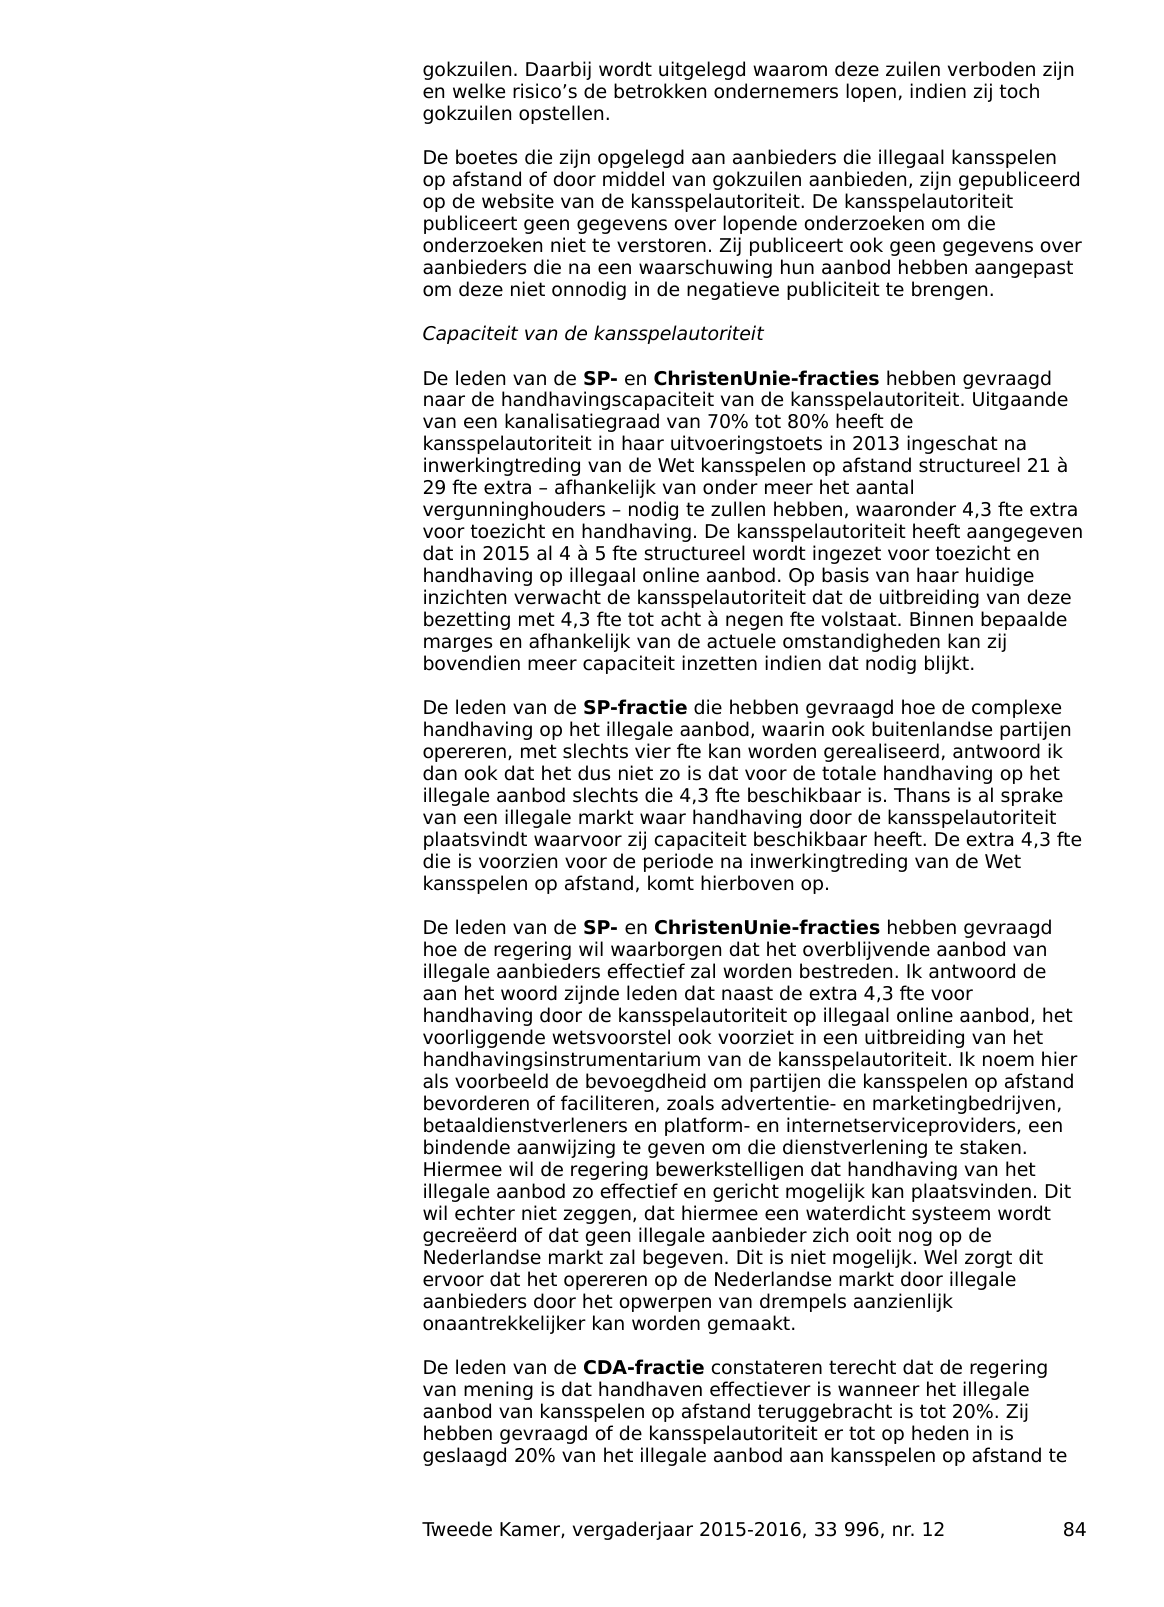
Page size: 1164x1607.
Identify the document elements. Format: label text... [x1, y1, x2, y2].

subtitle Capaciteit van de kansspelautoriteit [422, 323, 1087, 345]
text gokzuilen. Daarbij wordt uitgelegd waarom deze zuilen verboden zijn en welke risico’s de betrokken ondernemers lopen, indien zij toch gokzuilen opstellen. [422, 59, 1087, 125]
text De leden van de SP- en ChristenUnie-fracties hebben gevraagd hoe de regering wil waarborgen dat het overblijvende aanbod van illegale aanbieders effectief zal worden bestreden. Ik antwoord de aan het woord zijnde leden dat naast de extra 4,3 fte voor handhaving door de kansspelautoriteit op illegaal online aanbod, het voorliggende wetsvoorstel ook voorziet in een uitbreiding van het handhavingsinstrumentarium van de kansspelautoriteit. Ik noem hier als voorbeeld de bevoegdheid om partijen die kansspelen op afstand bevorderen of faciliteren, zoals advertentie- en marketingbedrijven, betaaldienstverleners en platform- en internetserviceproviders, een bindende aanwijzing te geven om die dienstverlening te staken. Hiermee wil de regering bewerkstelligen dat handhaving van het illegale aanbod zo effectief en gericht mogelijk kan plaatsvinden. Dit wil echter niet zeggen, dat hiermee een waterdicht systeem wordt gecreëerd of dat geen illegale aanbieder zich ooit nog op de Nederlandse markt zal begeven. Dit is niet mogelijk. Wel zorgt dit ervoor dat het opereren op de Nederlandse markt door illegale aanbieders door het opwerpen van drempels aanzienlijk onaantrekkelijker kan worden gemaakt. [422, 917, 1087, 1335]
text De leden van de SP- en ChristenUnie-fracties hebben gevraagd naar de handhavingscapaciteit van de kansspelautoriteit. Uitgaande van een kanalisatiegraad van 70% tot 80% heeft de kansspelautoriteit in haar uitvoeringstoets in 2013 ingeschat na inwerkingtreding van de Wet kansspelen op afstand structureel 21 à 29 fte extra – afhankelijk van onder meer het aantal vergunninghouders – nodig te zullen hebben, waaronder 4,3 fte extra voor toezicht en handhaving. De kansspelautoriteit heeft aangegeven dat in 2015 al 4 à 5 fte structureel wordt ingezet voor toezicht en handhaving op illegaal online aanbod. Op basis van haar huidige inzichten verwacht de kansspelautoriteit dat de uitbreiding van deze bezetting met 4,3 fte tot acht à negen fte volstaat. Binnen bepaalde marges en afhankelijk van de actuele omstandigheden kan zij bovendien meer capaciteit inzetten indien dat nodig blijkt. [422, 367, 1087, 675]
text De leden van de SP-fractie die hebben gevraagd hoe de complexe handhaving op het illegale aanbod, waarin ook buitenlandse partijen opereren, met slechts vier fte kan worden gerealiseerd, antwoord ik dan ook dat het dus niet zo is dat voor de totale handhaving op het illegale aanbod slechts die 4,3 fte beschikbaar is. Thans is al sprake van een illegale markt waar handhaving door de kansspelautoriteit plaatsvindt waarvoor zij capaciteit beschikbaar heeft. De extra 4,3 fte die is voorzien voor de periode na inwerkingtreding van de Wet kansspelen op afstand, komt hierboven op. [422, 697, 1087, 895]
text De boetes die zijn opgelegd aan aanbieders die illegaal kansspelen op afstand of door middel van gokzuilen aanbieden, zijn gepubliceerd op de website van de kansspelautoriteit. De kansspelautoriteit publiceert geen gegevens over lopende onderzoeken om die onderzoeken niet te verstoren. Zij publiceert ook geen gegevens over aanbieders die na een waarschuwing hun aanbod hebben aangepast om deze niet onnodig in de negatieve publiciteit te brengen. [422, 147, 1087, 301]
text De leden van de CDA-fractie constateren terecht dat de regering van mening is dat handhaven effectiever is wanneer het illegale aanbod van kansspelen op afstand teruggebracht is tot 20%. Zij hebben gevraagd of de kansspelautoriteit er tot op heden in is geslaagd 20% van het illegale aanbod aan kansspelen op afstand te [422, 1357, 1087, 1467]
